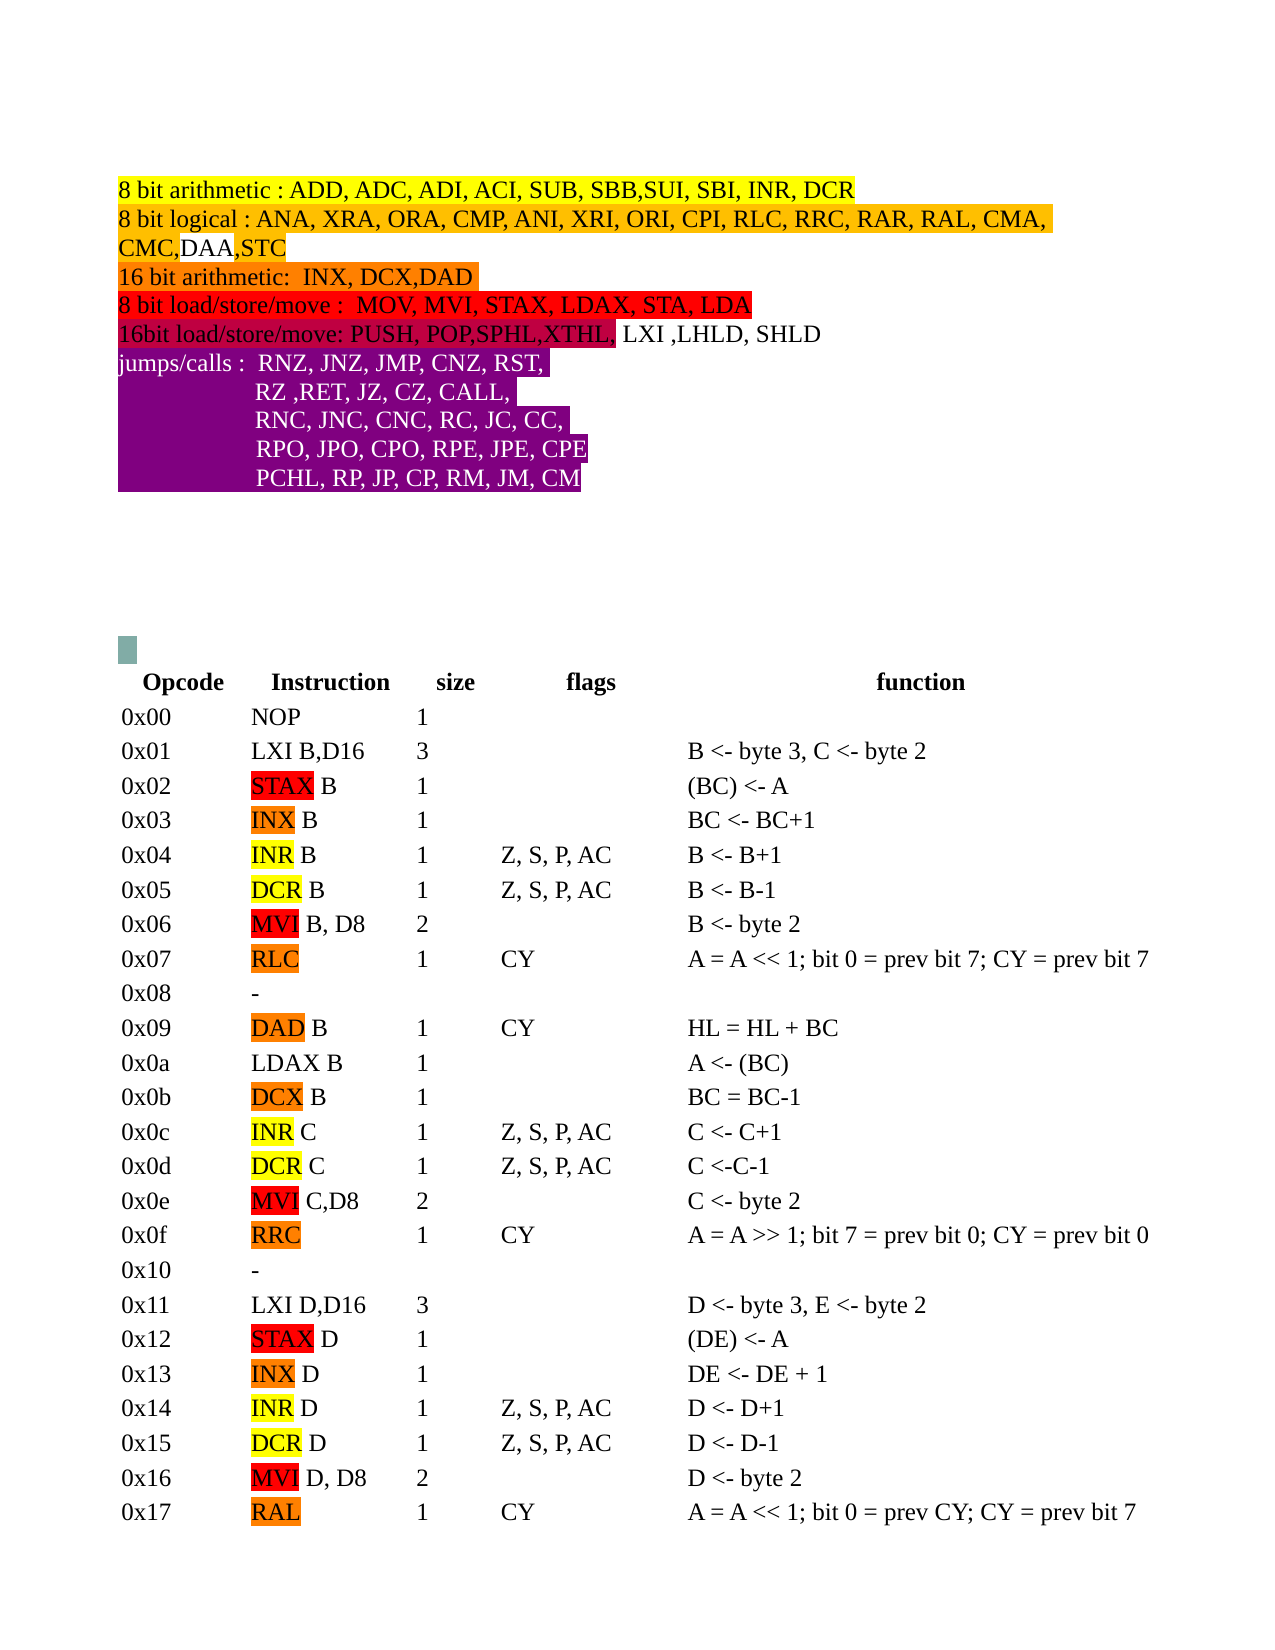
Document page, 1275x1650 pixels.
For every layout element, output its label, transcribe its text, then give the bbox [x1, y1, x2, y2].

table_cell CY [498, 1218, 684, 1252]
table_cell (BC) <- A [684, 768, 1157, 803]
table_cell Z, S, P, AC [498, 1391, 684, 1425]
table_cell INX B [248, 803, 413, 837]
table_cell B <- byte 3, C <- byte 2 [684, 734, 1157, 768]
table_cell [498, 768, 684, 803]
table_cell LXI B,D16 [248, 734, 413, 768]
table_cell 1 [413, 1010, 498, 1045]
table_cell 0x14 [118, 1391, 248, 1425]
table_cell INR B [248, 837, 413, 872]
table_cell [498, 1321, 684, 1356]
table_cell 0x01 [118, 734, 248, 768]
table_cell B <- B-1 [684, 872, 1157, 906]
table_cell LDAX B [248, 1045, 413, 1079]
table_cell 0x02 [118, 768, 248, 803]
table_cell [684, 1252, 1157, 1287]
table_cell (DE) <- A [684, 1321, 1157, 1356]
table_header size [413, 664, 498, 699]
table_header Instruction [248, 664, 413, 699]
table_cell 1 [413, 1114, 498, 1148]
table_cell STAX D [248, 1321, 413, 1356]
table_cell 1 [413, 1079, 498, 1114]
table_cell MVI C,D8 [248, 1183, 413, 1218]
table_cell 0x06 [118, 906, 248, 941]
table_header function [684, 664, 1157, 699]
table_cell C <- C+1 [684, 1114, 1157, 1148]
table_cell A <- (BC) [684, 1045, 1157, 1079]
table_cell RAL [248, 1494, 413, 1529]
table_cell D <- byte 2 [684, 1460, 1157, 1494]
table_cell Z, S, P, AC [498, 837, 684, 872]
table_cell HL = HL + BC [684, 1010, 1157, 1045]
table_cell 1 [413, 941, 498, 976]
table_cell BC = BC-1 [684, 1079, 1157, 1114]
table_cell 0x15 [118, 1425, 248, 1460]
table_cell 2 [413, 1183, 498, 1218]
text RPO, JPO, CPO, RPE, JPE, CPE [118, 434, 1157, 463]
table_cell 0x0a [118, 1045, 248, 1079]
table_cell DCR D [248, 1425, 413, 1460]
table_cell 0x03 [118, 803, 248, 837]
table_cell D <- D-1 [684, 1425, 1157, 1460]
table_cell LXI D,D16 [248, 1287, 413, 1321]
text PCHL, RP, JP, CP, RM, JM, CM [118, 463, 1157, 492]
table_cell [498, 1183, 684, 1218]
table_cell RRC [248, 1218, 413, 1252]
table_cell 1 [413, 1149, 498, 1183]
text 8 bit arithmetic : ADD, ADC, ADI, ACI, SUB, SBB,SUI, SBI, INR, DCR [118, 176, 1157, 204]
table_cell MVI B, D8 [248, 906, 413, 941]
table_cell [684, 699, 1157, 733]
table_cell STAX B [248, 768, 413, 803]
table_cell Z, S, P, AC [498, 1149, 684, 1183]
table_cell 1 [413, 1045, 498, 1079]
table_cell 1 [413, 1425, 498, 1460]
table_cell NOP [248, 699, 413, 733]
table_cell C <-C-1 [684, 1149, 1157, 1183]
table_cell RLC [248, 941, 413, 976]
table_cell [498, 1045, 684, 1079]
table_cell 2 [413, 906, 498, 941]
table_cell 1 [413, 1218, 498, 1252]
table_cell 0x11 [118, 1287, 248, 1321]
table_cell 0x05 [118, 872, 248, 906]
table_cell 1 [413, 803, 498, 837]
table_cell 0x10 [118, 1252, 248, 1287]
table_cell 0x17 [118, 1494, 248, 1529]
table_cell DCX B [248, 1079, 413, 1114]
table_cell - [248, 1252, 413, 1287]
table_cell DAD B [248, 1010, 413, 1045]
table_cell 0x0c [118, 1114, 248, 1148]
table_cell DE <- DE + 1 [684, 1356, 1157, 1391]
table_cell 0x09 [118, 1010, 248, 1045]
table_cell [498, 1079, 684, 1114]
table_cell D <- byte 3, E <- byte 2 [684, 1287, 1157, 1321]
table_cell [498, 803, 684, 837]
table_cell [498, 1252, 684, 1287]
table_cell D <- D+1 [684, 1391, 1157, 1425]
table_cell 0x00 [118, 699, 248, 733]
table_cell [498, 699, 684, 733]
table_header Opcode [118, 664, 248, 699]
text RNC, JNC, CNC, RC, JC, CC, [118, 406, 1157, 434]
table_cell 0x13 [118, 1356, 248, 1391]
table_cell 0x12 [118, 1321, 248, 1356]
table_cell 0x07 [118, 941, 248, 976]
table_cell 1 [413, 837, 498, 872]
table_header flags [498, 664, 684, 699]
table_cell CY [498, 1010, 684, 1045]
table_cell INR D [248, 1391, 413, 1425]
table_cell Z, S, P, AC [498, 872, 684, 906]
table_cell A = A << 1; bit 0 = prev bit 7; CY = prev bit 7 [684, 941, 1157, 976]
table_cell CY [498, 941, 684, 976]
table_cell [498, 1356, 684, 1391]
table_cell - [248, 976, 413, 1010]
table_cell 1 [413, 699, 498, 733]
table_cell B <- byte 2 [684, 906, 1157, 941]
table_cell [498, 906, 684, 941]
text 16bit load/store/move: PUSH, POP,SPHL,XTHL, LXI ,LHLD, SHLD [118, 319, 1157, 348]
table_cell C <- byte 2 [684, 1183, 1157, 1218]
text 8 bit load/store/move : MOV, MVI, STAX, LDAX, STA, LDA [118, 291, 1157, 319]
table_cell 1 [413, 768, 498, 803]
table_cell 0x16 [118, 1460, 248, 1494]
table_cell A = A >> 1; bit 7 = prev bit 0; CY = prev bit 0 [684, 1218, 1157, 1252]
table_cell INX D [248, 1356, 413, 1391]
table_cell [413, 1252, 498, 1287]
table_cell MVI D, D8 [248, 1460, 413, 1494]
table_cell 0x0b [118, 1079, 248, 1114]
table_cell 1 [413, 1494, 498, 1529]
table_cell 0x0f [118, 1218, 248, 1252]
table_cell [684, 976, 1157, 1010]
table_cell [498, 1287, 684, 1321]
table_cell 0x0e [118, 1183, 248, 1218]
table_cell 0x04 [118, 837, 248, 872]
table_cell [498, 1460, 684, 1494]
table_cell 1 [413, 872, 498, 906]
table_cell 0x08 [118, 976, 248, 1010]
table_cell DCR B [248, 872, 413, 906]
table_cell B <- B+1 [684, 837, 1157, 872]
text jumps/calls : RNZ, JNZ, JMP, CNZ, RST, [118, 348, 1157, 377]
table_cell 1 [413, 1356, 498, 1391]
text 8 bit logical : ANA, XRA, ORA, CMP, ANI, XRI, ORI, CPI, RLC, RRC, RAR, RAL, CMA, CMC,DAA,STC [118, 204, 1157, 262]
text 16 bit arithmetic: INX, DCX,DAD [118, 262, 1157, 291]
table_cell 1 [413, 1321, 498, 1356]
table_cell DCR C [248, 1149, 413, 1183]
table_cell A = A << 1; bit 0 = prev CY; CY = prev bit 7 [684, 1494, 1157, 1529]
table_cell 3 [413, 1287, 498, 1321]
table_cell [498, 976, 684, 1010]
table_cell 1 [413, 1391, 498, 1425]
table_cell BC <- BC+1 [684, 803, 1157, 837]
table_cell 3 [413, 734, 498, 768]
table_cell [413, 976, 498, 1010]
table_cell INR C [248, 1114, 413, 1148]
table_cell 2 [413, 1460, 498, 1494]
table_cell CY [498, 1494, 684, 1529]
text RZ ,RET, JZ, CZ, CALL, [118, 377, 1157, 406]
table_cell Z, S, P, AC [498, 1114, 684, 1148]
table_cell Z, S, P, AC [498, 1425, 684, 1460]
table_cell 0x0d [118, 1149, 248, 1183]
table_cell [498, 734, 684, 768]
